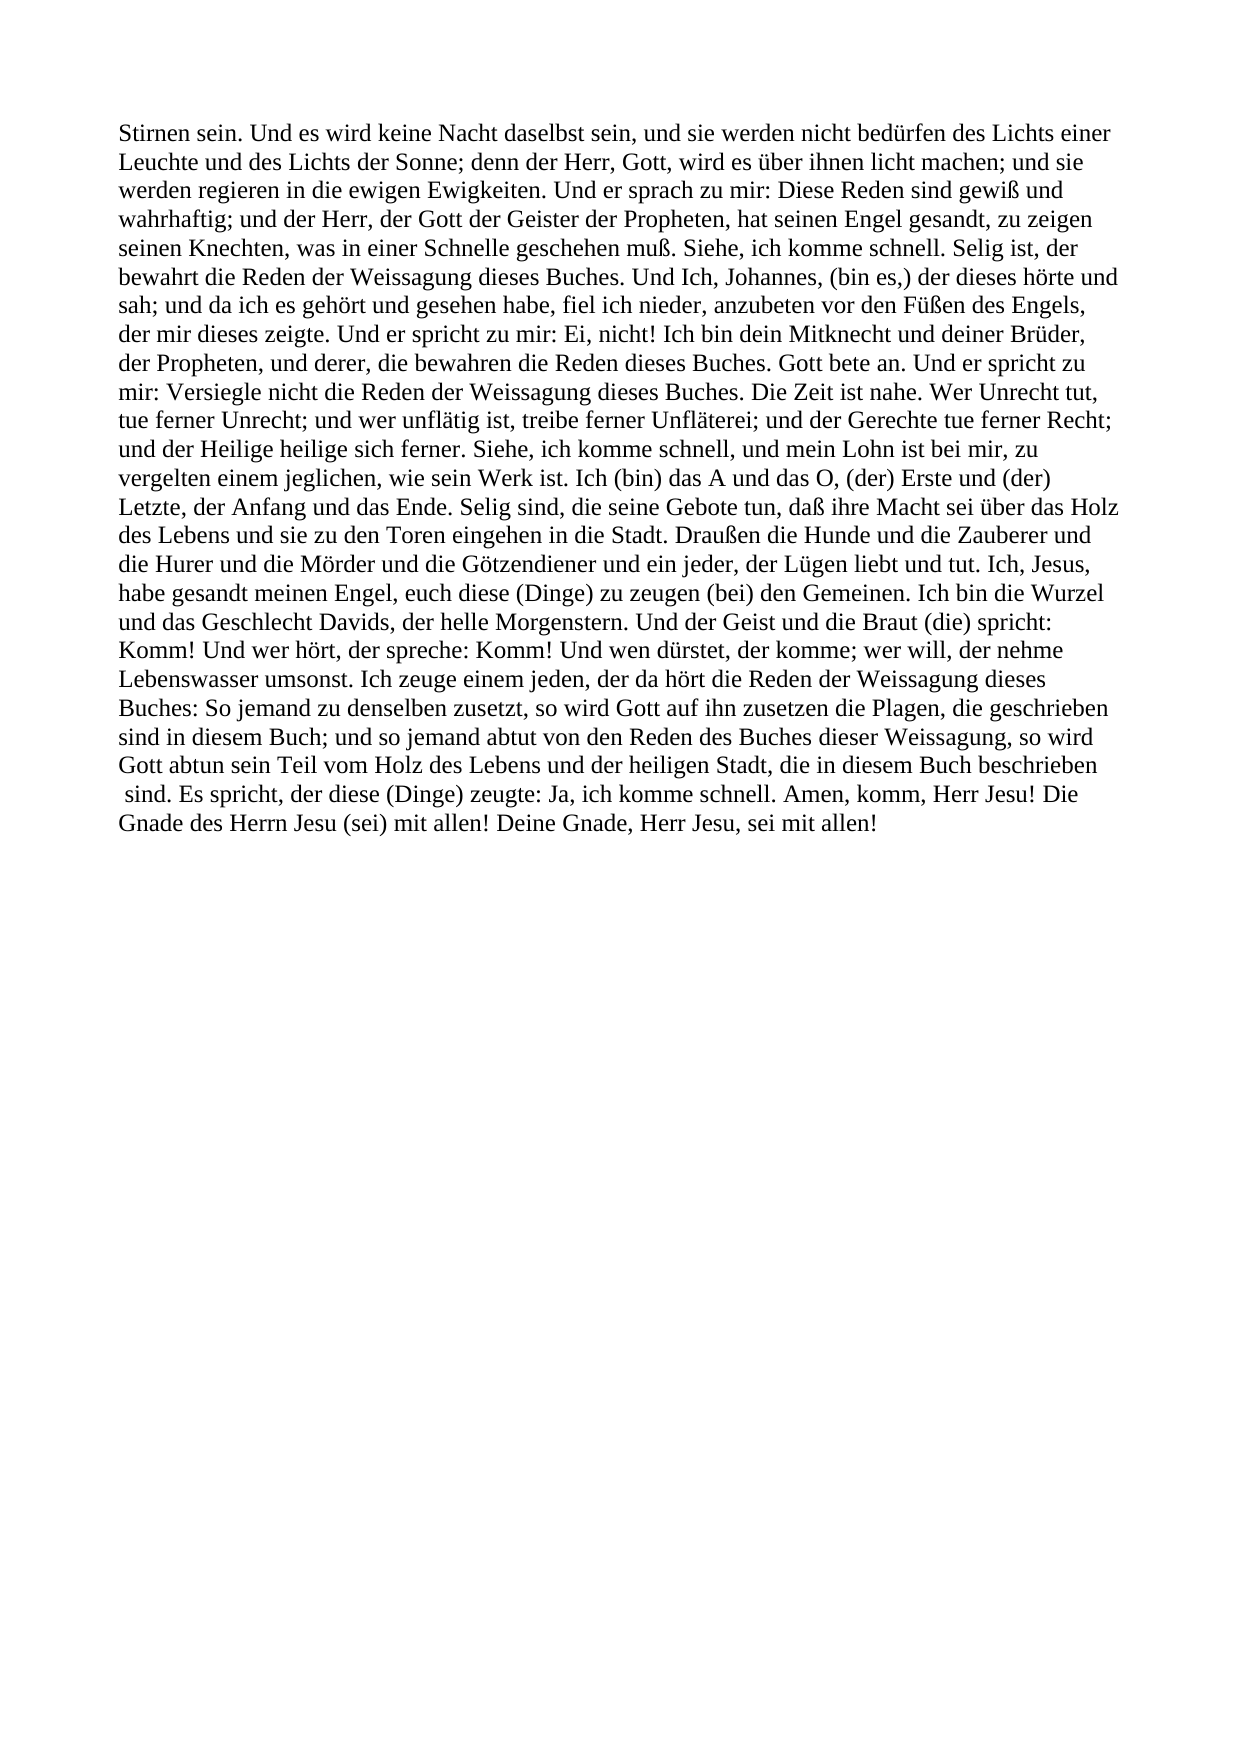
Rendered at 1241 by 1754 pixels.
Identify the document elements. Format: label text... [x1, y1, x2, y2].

text Stirnen sein. Und es wird keine Nacht daselbst sein, und sie werden nicht bedürfen des Lichts einer Leuchte und des Lichts der Sonne; denn der Herr, Gott, wird es über ihnen licht machen; und sie werden regieren in die ewigen Ewigkeiten. Und er sprach zu mir: Diese Reden sind gewiß und wahrhaftig; und der Herr, der Gott der Geister der Propheten, hat seinen Engel gesandt, zu zeigen seinen Knechten, was in einer Schnelle geschehen muß. Siehe, ich komme schnell. Selig ist, der bewahrt die Reden der Weissagung dieses Buches. Und Ich, Johannes, (bin es,) der dieses hörte und sah; und da ich es gehört und gesehen habe, fiel ich nieder, anzubeten vor den Füßen des Engels, der mir dieses zeigte. Und er spricht zu mir: Ei, nicht! Ich bin dein Mitknecht und deiner Brüder, der Propheten, und derer, die bewahren die Reden dieses Buches. Gott bete an. Und er spricht zu mir: Versiegle nicht die Reden der Weissagung dieses Buches. Die Zeit ist nahe. Wer Unrecht tut, tue ferner Unrecht; und wer unflätig ist, treibe ferner Unfläterei; und der Gerechte tue ferner Recht; und der Heilige heilige sich ferner. Siehe, ich komme schnell, und mein Lohn ist bei mir, zu vergelten einem jeglichen, wie sein Werk ist. Ich (bin) das A und das O, (der) Erste und (der) Letzte, der Anfang und das Ende. Selig sind, die seine Gebote tun, daß ihre Macht sei über das Holz des Lebens und sie zu den Toren eingehen in die Stadt. Draußen die Hunde und die Zauberer und die Hurer und die Mörder und die Götzendiener und ein jeder, der Lügen liebt und tut. Ich, Jesus, habe gesandt meinen Engel, euch diese (Dinge) zu zeugen (bei) den Gemeinen. Ich bin die Wurzel und das Geschlecht Davids, der helle Morgenstern. Und der Geist und die Braut (die) spricht: Komm! Und wer hört, der spreche: Komm! Und wen dürstet, der komme; wer will, der nehme Lebenswasser umsonst. Ich zeuge einem jeden, der da hört die Reden der Weissagung dieses Buches: So jemand zu denselben zusetzt, so wird Gott auf ihn zusetzen die Plagen, die geschrieben sind in diesem Buch; und so jemand abtut von den Reden des Buches dieser Weissagung, so wird Gott abtun sein Teil vom Holz des Lebens und der heiligen Stadt, die in diesem Buch beschrieben [118, 118, 1122, 779]
text sind. Es spricht, der diese (Dinge) zeugte: Ja, ich komme schnell. Amen, komm, Herr Jesu! Die Gnade des Herrn Jesu (sei) mit allen! Deine Gnade, Herr Jesu, sei mit allen! [118, 779, 1122, 837]
